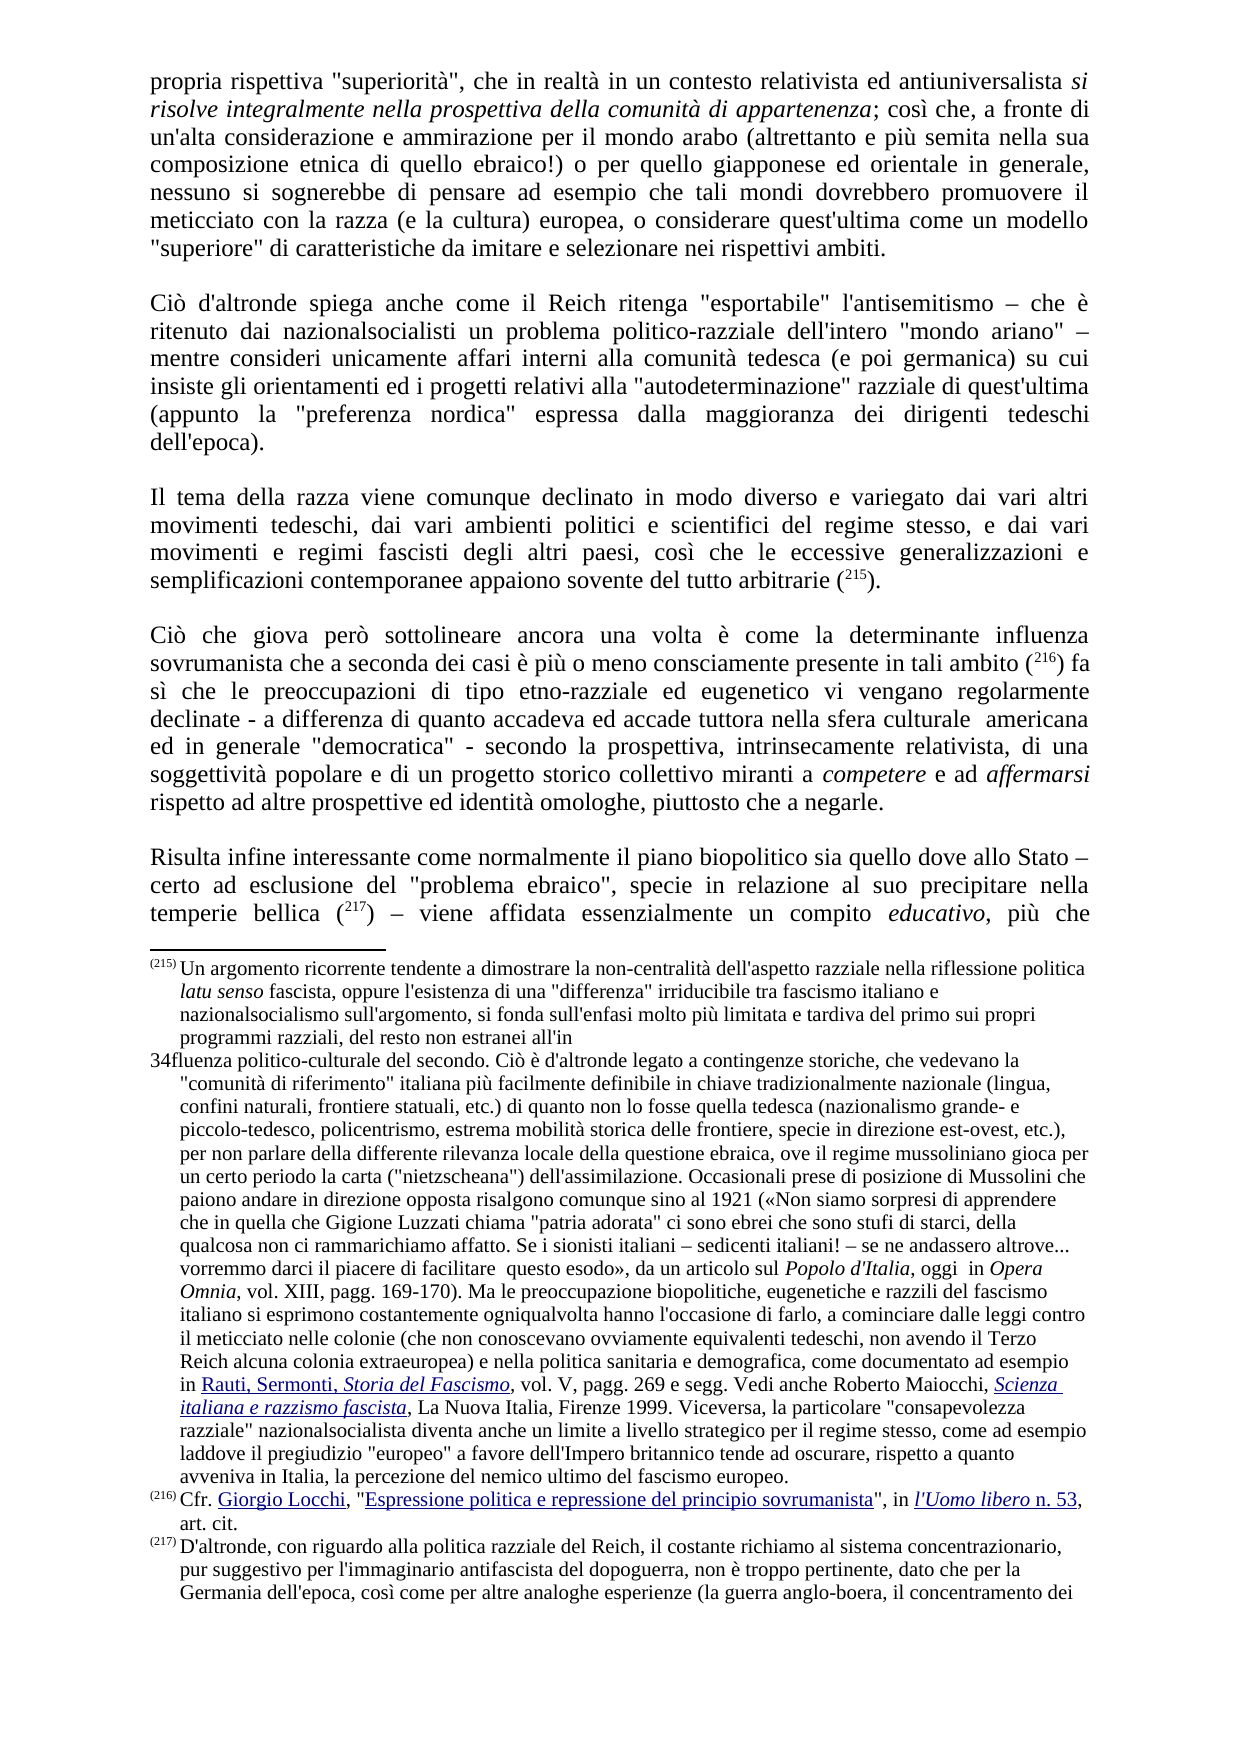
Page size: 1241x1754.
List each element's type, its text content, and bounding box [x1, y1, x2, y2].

text D'altronde, con riguardo alla politica razziale del Reich, il costante richiamo al sistema concentrazionario, pur suggestivo per l'immaginario antifascista del dopoguerra, non è troppo pertinente, dato che per la Germania dell'epoca, così come per altre analoghe esperienze (la guerra anglo-boera, il concentramento dei [150, 1534, 1090, 1604]
text Ciò che giova però sottolineare ancora una volta è come la determinante influenza sovrumanista che a seconda dei casi è più o meno consciamente presente in tali ambito () fa sì che le preoccupazioni di tipo etno-razziale ed eugenetico vi vengano regolarmente declinate - a differenza di quanto accadeva ed accade tuttora nella sfera culturale americana ed in generale "democratica" - secondo la prospettiva, intrinsecamente relativista, di una soggettività popolare e di un progetto storico collettivo miranti a competere e ad affermarsi rispetto ad altre prospettive ed identità omologhe, piuttosto che a negarle. [150, 622, 1090, 816]
list fluenza politico-culturale del secondo. Ciò è d'altronde legato a contingenze storiche, che vedevano la "comunità di riferimento" italiana più facilmente definibile in chiave tradizionalmente nazionale (lingua, confini naturali, frontiere statuali, etc.) di quanto non lo fosse quella tedesca (nazionalismo grande- e piccolo-tedesco, policentrismo, estrema mobilità storica delle frontiere, specie in direzione est-ovest, etc.), per non parlare della differente rilevanza locale della questione ebraica, ove il regime mussoliniano gioca per un certo periodo la carta ("nietzscheana") dell'assimilazione. Occasionali prese di posizione di Mussolini che paiono andare in direzione opposta risalgono comunque sino al 1921 («Non siamo sorpresi di apprendere che in quella che Gigione Luzzati chiama "patria adorata" ci sono ebrei che sono stufi di starci, della qualcosa non ci rammarichiamo affatto. Se i sionisti italiani – sedicenti italiani! – se ne andassero altrove... vorremmo darci il piacere di facilitare questo esodo», da un articolo sul Popolo d'Italia, oggi in Opera Omnia, vol. XIII, pagg. 169-170). Ma le preoccupazione biopolitiche, eugenetiche e razzili del fascismo italiano si esprimono costantemente ogniqualvolta hanno l'occasione di farlo, a cominciare dalle leggi contro il meticciato nelle colonie (che non conoscevano ovviamente equivalenti tedeschi, non avendo il Terzo Reich alcuna colonia extraeuropea) e nella politica sanitaria e demografica, come documentato ad esempio in Rauti, Sermonti, Storia del Fascismo, vol. V, pagg. 269 e segg. Vedi anche Roberto Maiocchi, Scienza italiana e razzismo fascista, La Nuova Italia, Firenze 1999. Viceversa, la particolare "consapevolezza razziale" nazionalsocialista diventa anche un limite a livello strategico per il regime stesso, come ad esempio laddove il pregiudizio "europeo" a favore dell'Impero britannico tende ad oscurare, rispetto a quanto avveniva in Italia, la percezione del nemico ultimo del fascismo europeo. [150, 1049, 1090, 1488]
text Risulta infine interessante come normalmente il piano biopolitico sia quello dove allo Stato – certo ad esclusione del "problema ebraico", specie in relazione al suo precipitare nella temperie bellica () – viene affidata essenzialmente un compito educativo, più che [150, 843, 1090, 926]
text Cfr. Giorgio Locchi, "Espressione politica e repressione del principio sovrumanista", in l'Uomo libero n. 53, art. cit. [150, 1488, 1090, 1534]
list Un argomento ricorrente tendente a dimostrare la non-centralità dell'aspetto razziale nella riflessione politica latu senso fascista, oppure l'esistenza di una "differenza" irriducibile tra fascismo italiano e nazionalsocialismo sull'argomento, si fonda sull'enfasi molto più limitata e tardiva del primo sui propri programmi razziali, del resto non estranei all'in [150, 956, 1090, 1049]
text propria rispettiva "superiorità", che in realtà in un contesto relativista ed antiuniversalista si risolve integralmente nella prospettiva della comunità di appartenenza; così che, a fronte di un'alta considerazione e ammirazione per il mondo arabo (altrettanto e più semita nella sua composizione etnica di quello ebraico!) o per quello giapponese ed orientale in generale, nessuno si sognerebbe di pensare ad esempio che tali mondi dovrebbero promuovere il meticciato con la razza (e la cultura) europea, o considerare quest'ultima come un modello "superiore" di caratteristiche da imitare e selezionare nei rispettivi ambiti. [150, 67, 1090, 261]
text Ciò d'altronde spiega anche come il Reich ritenga "esportabile" l'antisemitismo – che è ritenuto dai nazionalsocialisti un problema politico-razziale dell'intero "mondo ariano" – mentre consideri unicamente affari interni alla comunità tedesca (e poi germanica) su cui insiste gli orientamenti ed i progetti relativi alla "autodeterminazione" razziale di quest'ultima (appunto la "preferenza nordica" espressa dalla maggioranza dei dirigenti tedeschi dell'epoca). [150, 289, 1090, 455]
text Il tema della razza viene comunque declinato in modo diverso e variegato dai vari altri movimenti tedeschi, dai vari ambienti politici e scientifici del regime stesso, e dai vari movimenti e regimi fascisti degli altri paesi, così che le eccessive generalizzazioni e semplificazioni contemporanee appaiono sovente del tutto arbitrarie (). [150, 483, 1090, 594]
